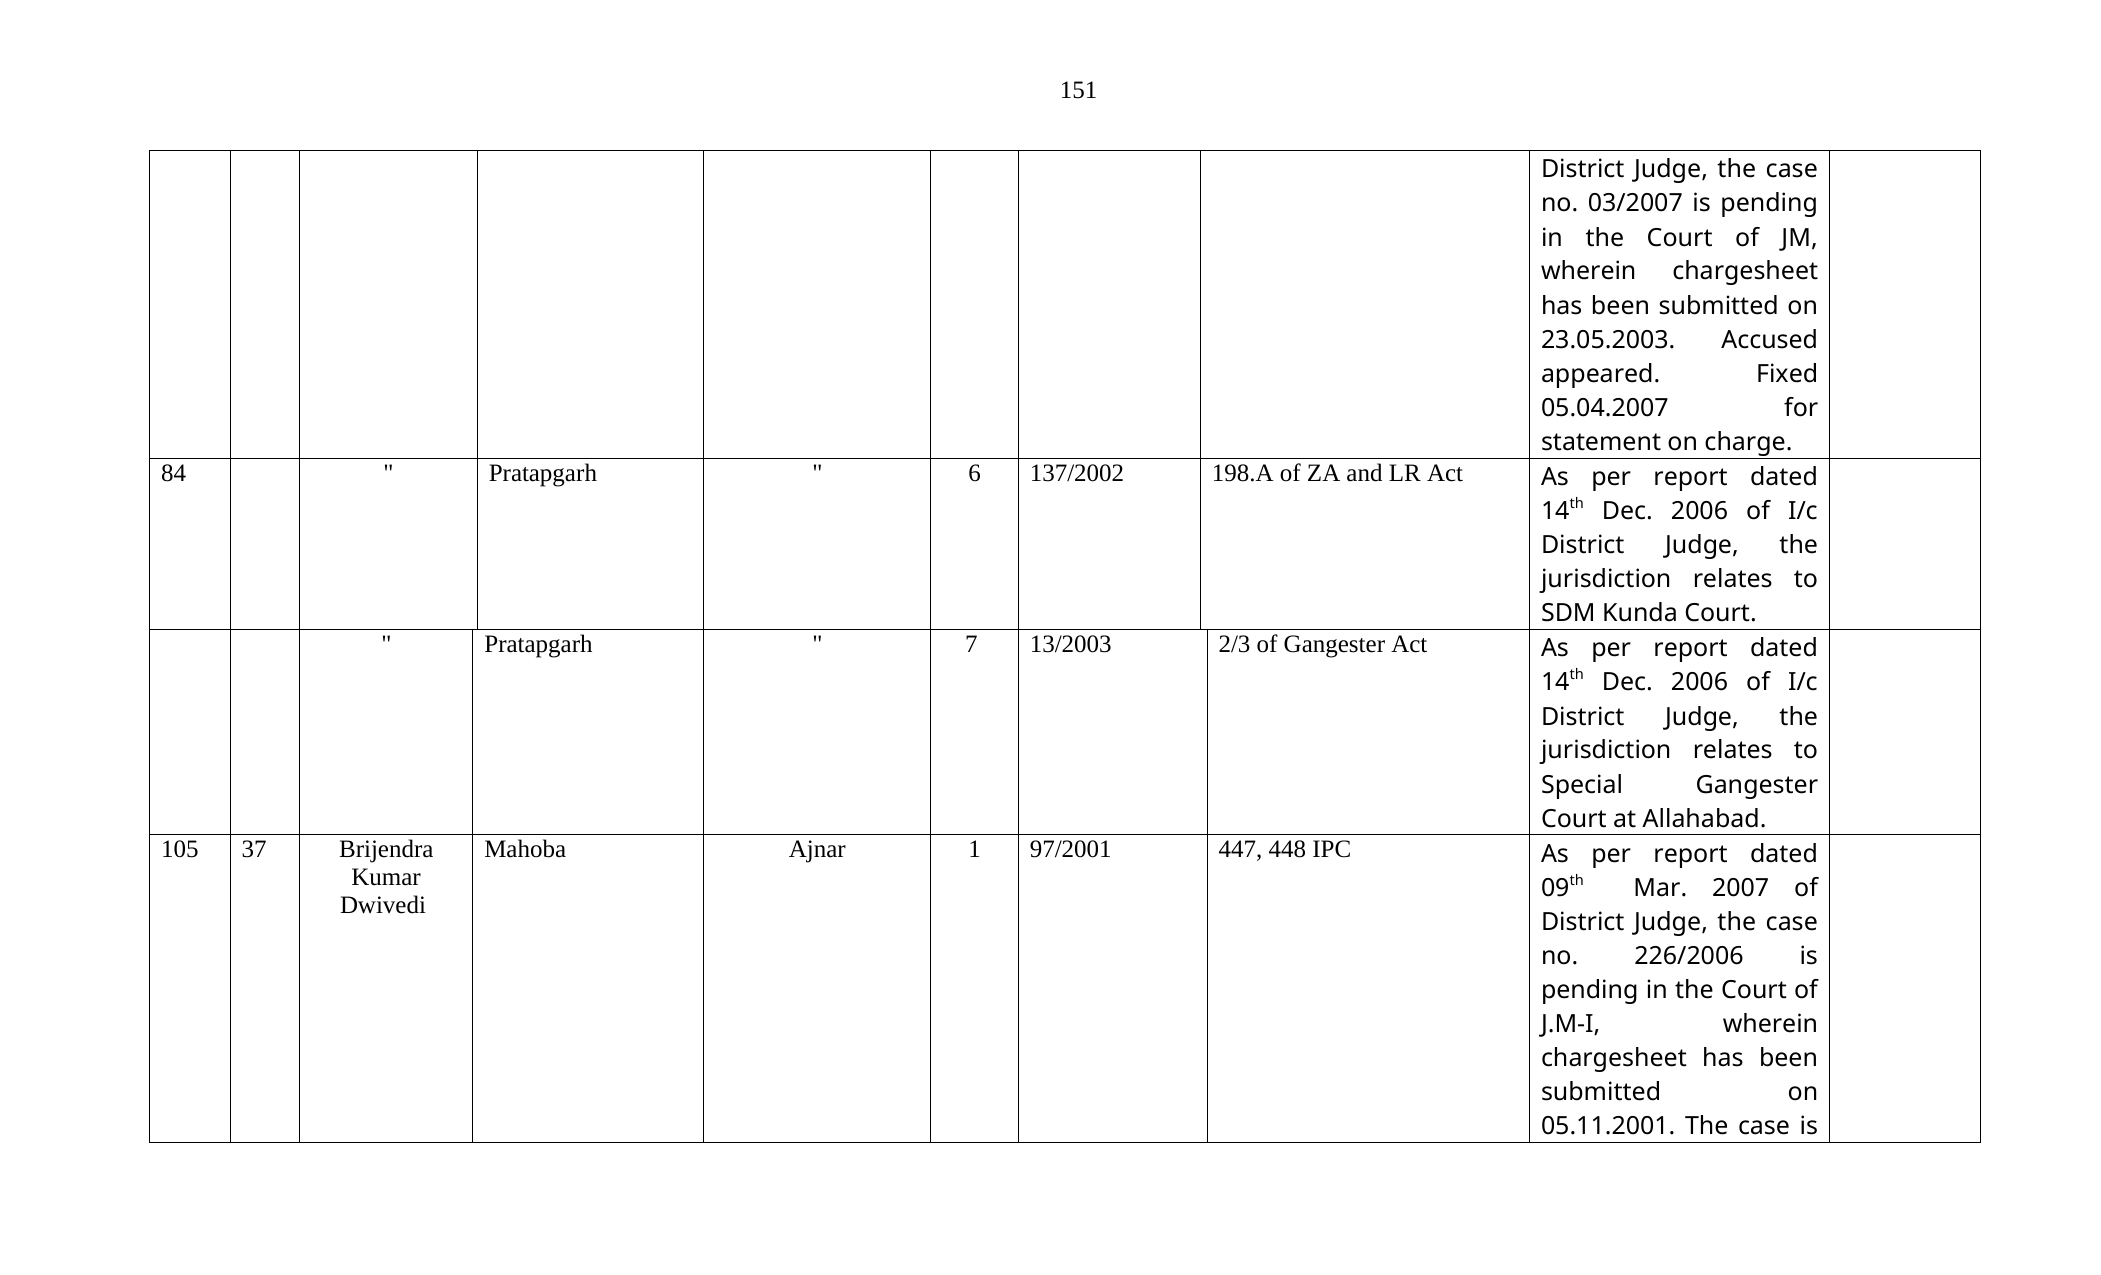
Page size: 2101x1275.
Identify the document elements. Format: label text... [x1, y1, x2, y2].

table_cell [704, 151, 930, 458]
table_cell [1830, 459, 1980, 629]
table_cell [300, 151, 477, 458]
table_cell Brijendra Kumar Dwivedi [300, 835, 472, 1142]
table_cell [1830, 835, 1980, 1142]
table_cell [478, 151, 703, 458]
table_cell [231, 459, 299, 629]
table_cell 6 [931, 459, 1018, 629]
table_cell 2/3 of Gangester Act [1208, 630, 1529, 834]
table_cell [1019, 151, 1200, 458]
table_cell [1830, 151, 1980, 458]
table_cell Mahoba [473, 835, 703, 1142]
table_cell Pratapgarh [478, 459, 703, 629]
table_cell " [300, 630, 472, 834]
table_cell " [300, 459, 477, 629]
table_cell As per report dated 14th Dec. 2006 of I/c District Judge, the jurisdiction relates to Special Gangester Court at Allahabad. [1530, 630, 1829, 834]
table_cell [1830, 630, 1980, 834]
table_cell [231, 151, 299, 458]
table_cell As per report dated 14th Dec. 2006 of I/c District Judge, the jurisdiction relates to SDM Kunda Court. [1530, 459, 1829, 629]
table_cell District Judge, the case no. 03/2007 is pending in the Court of JM, wherein chargesheet has been submitted on 23.05.2003. Accused appeared. Fixed 05.04.2007 for statement on charge. [1530, 151, 1829, 458]
table_cell 13/2003 [1019, 630, 1207, 834]
table_cell 97/2001 [1019, 835, 1207, 1142]
table_cell 105 [150, 835, 230, 1142]
table_cell 84 [150, 459, 230, 629]
table_cell [231, 630, 299, 834]
table_cell 7 [931, 630, 1018, 834]
table_cell " [704, 459, 930, 629]
table_cell 137/2002 [1019, 459, 1200, 629]
table_cell Pratapgarh [473, 630, 703, 834]
table_cell 447, 448 IPC [1208, 835, 1529, 1142]
table_cell 37 [231, 835, 299, 1142]
table_cell [150, 630, 230, 834]
table_cell [1201, 151, 1529, 458]
table_cell As per report dated 09th Mar. 2007 of District Judge, the case no. 226/2006 is pending in the Court of J.M-I, wherein chargesheet has been submitted on 05.11.2001. The case is [1530, 835, 1829, 1142]
table_cell 1 [931, 835, 1018, 1142]
table_cell [931, 151, 1018, 458]
table_cell Ajnar [704, 835, 930, 1142]
table_cell [150, 151, 230, 458]
table_cell " [704, 630, 930, 834]
table_cell 198.A of ZA and LR Act [1201, 459, 1529, 629]
